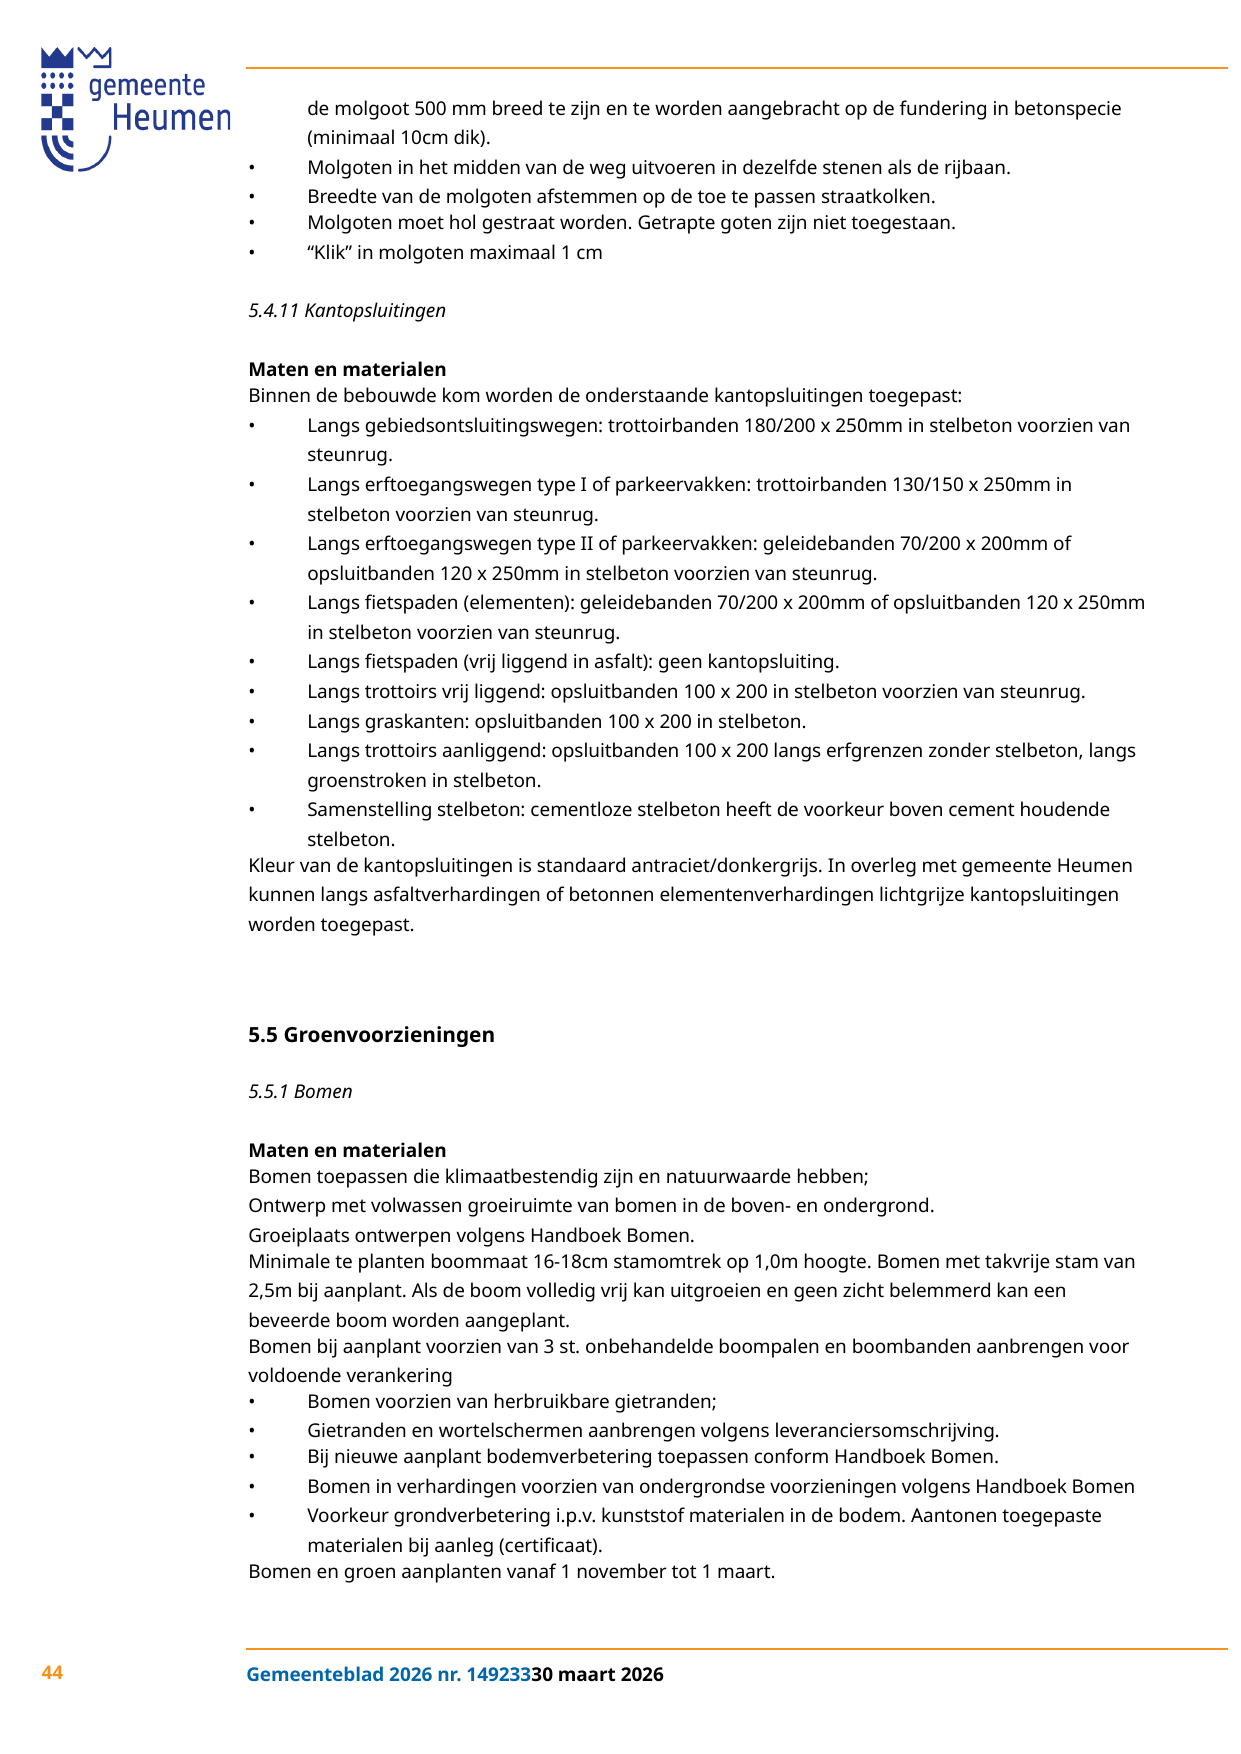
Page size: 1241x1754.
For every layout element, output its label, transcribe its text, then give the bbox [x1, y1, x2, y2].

table_cell Bomen voorzien van herbruikbare gietranden; Gietranden en wortelschermen aanbrengen volgens leveranciersomschrijving. [248, 1388, 1152, 1443]
table_header Maten en materialen [248, 357, 1152, 382]
text 5.4.11 Kantopsluitingen [248, 297, 1152, 323]
table_cell de molgoot 500 mm breed te zijn en te worden aangebracht op de fundering in betonspecie (minimaal 10cm dik). Molgoten in het midden van de weg uitvoeren in dezelfde stenen als de rijbaan. Breedte van de molgoten afstemmen op de toe te passen straatkolken. [248, 95, 1152, 209]
table_cell Kleur van de kantopsluitingen is standaard antraciet/donkergrijs. In overleg met gemeente Heumen kunnen langs asfaltverhardingen of betonnen elementenverhardingen lichtgrijze kantopsluitingen worden toegepast. [248, 852, 1152, 937]
table_cell Bij nieuwe aanplant bodemverbetering toepassen conform Handboek Bomen. Bomen in verhardingen voorzien van ondergrondse voorzieningen volgens Handboek Bomen Voorkeur grondverbetering i.p.v. kunststof materialen in de bodem. Aantonen toegepaste materialen bij aanleg (certificaat). [248, 1444, 1152, 1558]
table_cell Bomen bij aanplant voorzien van 3 st. onbehandelde boompalen en boombanden aanbrengen voor voldoende verankering [248, 1333, 1152, 1388]
table_cell Minimale te planten boommaat 16-18cm stamomtrek op 1,0m hoogte. Bomen met takvrije stam van 2,5m bij aanplant. Als de boom volledig vrij kan uitgroeien en geen zicht belemmerd kan een beveerde boom worden aangeplant. [248, 1248, 1152, 1333]
table_header Maten en materialen [248, 1137, 1152, 1163]
picture [41, 47, 231, 172]
text 5.5.1 Bomen [248, 1078, 1152, 1104]
table_cell Bomen en groen aanplanten vanaf 1 november tot 1 maart. [248, 1558, 1152, 1584]
table_cell Binnen de bebouwde kom worden de onderstaande kantopsluitingen toegepast: Langs gebiedsontsluitingswegen: trottoirbanden 180/200 x 250mm in stelbeton voorzien van steunrug. Langs erftoegangswegen type I of parkeervakken: trottoirbanden 130/150 x 250mm in stelbeton voorzien van steunrug. Langs erftoegangswegen type II of parkeervakken: geleidebanden 70/200 x 200mm of opsluitbanden 120 x 250mm in stelbeton voorzien van steunrug. Langs fietspaden (elementen): geleidebanden 70/200 x 200mm of opsluitbanden 120 x 250mm in stelbeton voorzien van steunrug. Langs fietspaden (vrij liggend in asfalt): geen kantopsluiting. Langs trottoirs vrij liggend: opsluitbanden 100 x 200 in stelbeton voorzien van steunrug. Langs graskanten: opsluitbanden 100 x 200 in stelbeton. Langs trottoirs aanliggend: opsluitbanden 100 x 200 langs erfgrenzen zonder stelbeton, langs groenstroken in stelbeton. Samenstelling stelbeton: cementloze stelbeton heeft de voorkeur boven cement houdende stelbeton. [248, 383, 1152, 852]
table_cell Molgoten moet hol gestraat worden. Getrapte goten zijn niet toegestaan. “Klik” in molgoten maximaal 1 cm [248, 209, 1152, 264]
table_cell Bomen toepassen die klimaatbestendig zijn en natuurwaarde hebben; Ontwerp met volwassen groeiruimte van bomen in de boven- en ondergrond. Groeiplaats ontwerpen volgens Handboek Bomen. [248, 1163, 1152, 1248]
text 5.5 Groenvoorzieningen [248, 1020, 1152, 1048]
